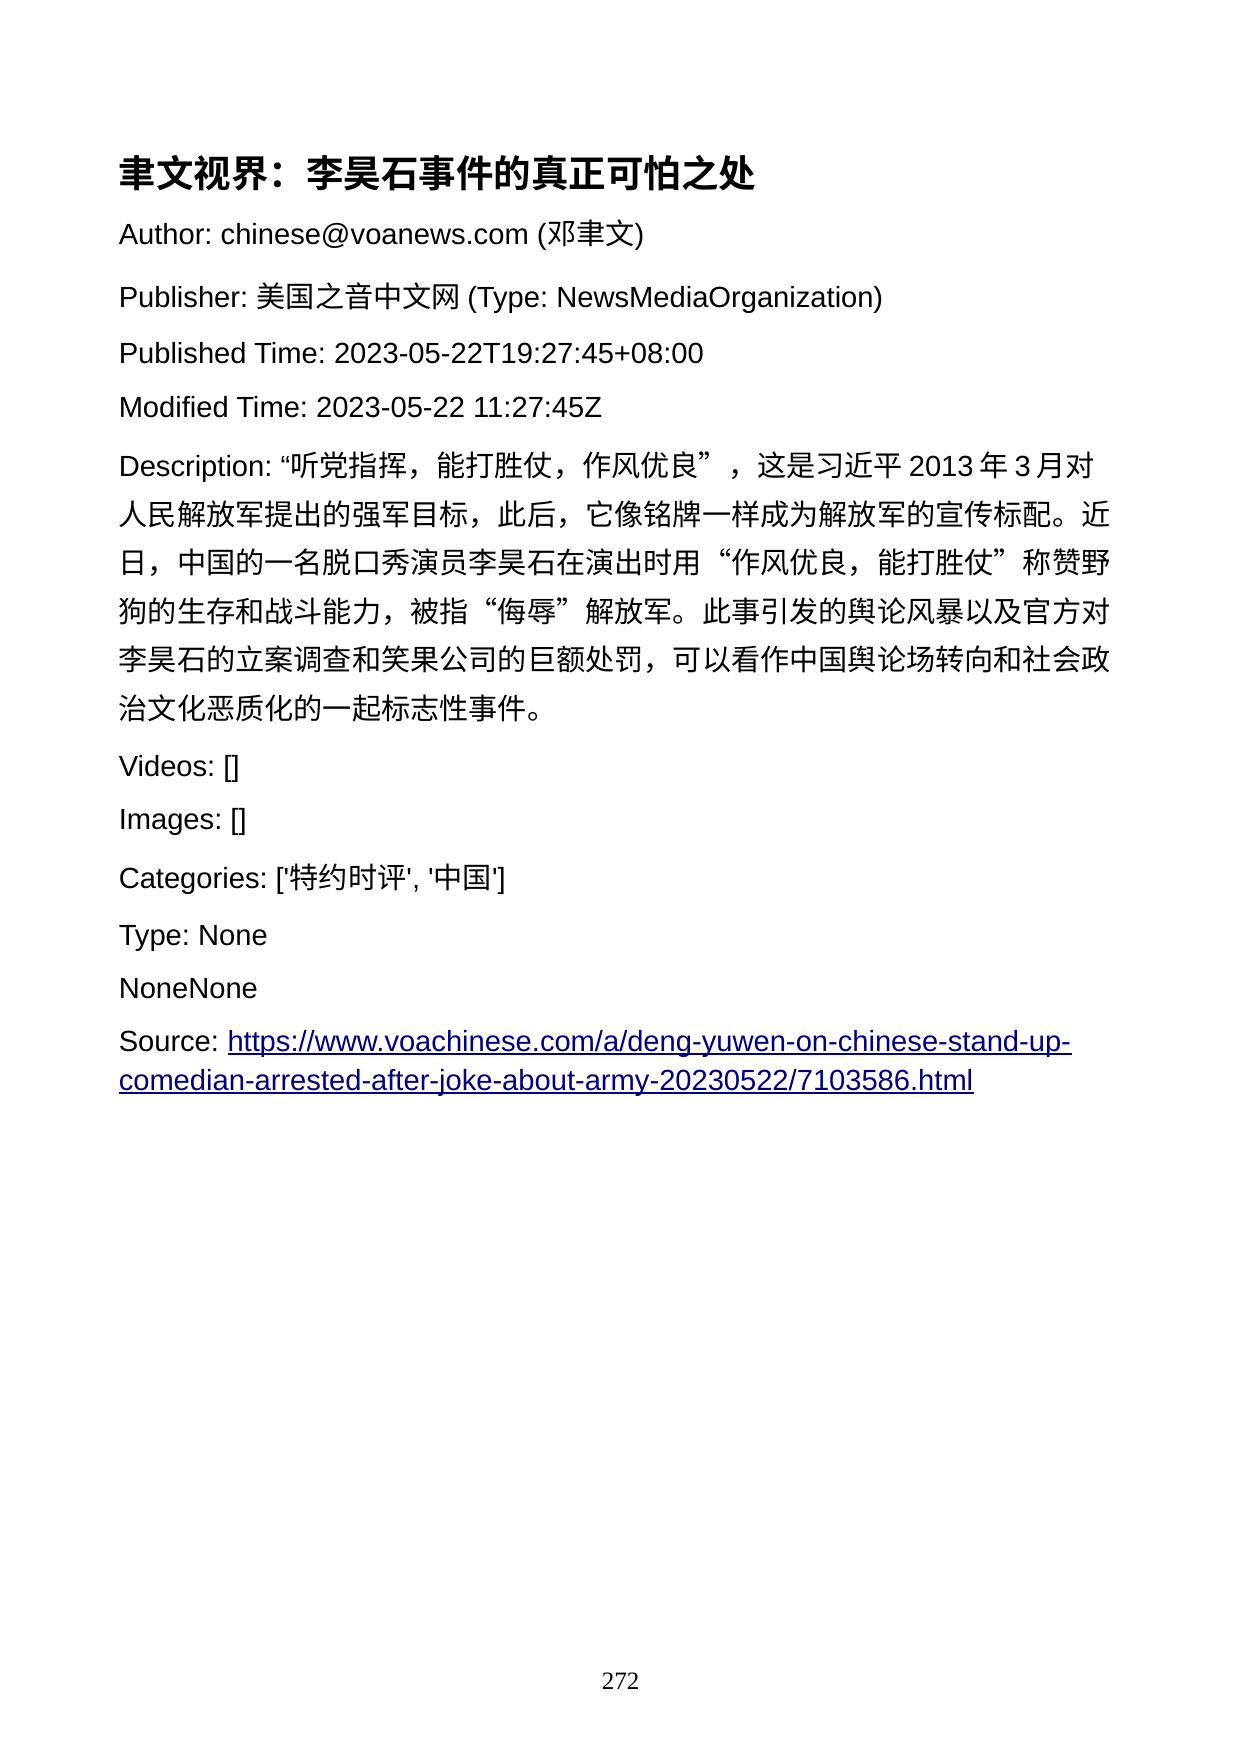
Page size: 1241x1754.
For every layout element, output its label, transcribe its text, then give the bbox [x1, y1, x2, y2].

text Type: None [118, 918, 1122, 952]
text Videos: [] [118, 749, 1122, 782]
subtitle 聿文视界：李昊石事件的真正可怕之处 [118, 143, 1122, 198]
text NoneNone [118, 971, 1122, 1005]
text Published Time: 2023-05-22T19:27:45+08:00 [118, 337, 1122, 370]
text Modified Time: 2023-05-22 11:27:45Z [118, 390, 1122, 423]
text Images: [] [118, 802, 1122, 835]
text Author: chinese@voanews.com (邓聿文) [118, 210, 1122, 253]
text Categories: ['特约时评', '中国'] [118, 855, 1122, 897]
text Publisher: 美国之音中文网 (Type: NewsMediaOrganization) [118, 273, 1122, 316]
text Description: “听党指挥，能打胜仗，作风优良”，这是习近平2013年3月对人民解放军提出的强军目标，此后，它像铭牌一样成为解放军的宣传标配。近日，中国的一名脱口秀演员李昊石在演出时用“作风优良，能打胜仗”称赞野狗的生存和战斗能力，被指“侮辱”解放军。此事引发的舆论风暴以及官方对李昊石的立案调查和笑果公司的巨额处罚，可以看作中国舆论场转向和社会政治文化恶质化的一起标志性事件。 [118, 443, 1122, 728]
text Source: https://www.voachinese.com/a/deng-yuwen-on-chinese-stand-up-comedian-arrested-after-joke-about-army-20230522/7103586.html [118, 1024, 1122, 1096]
